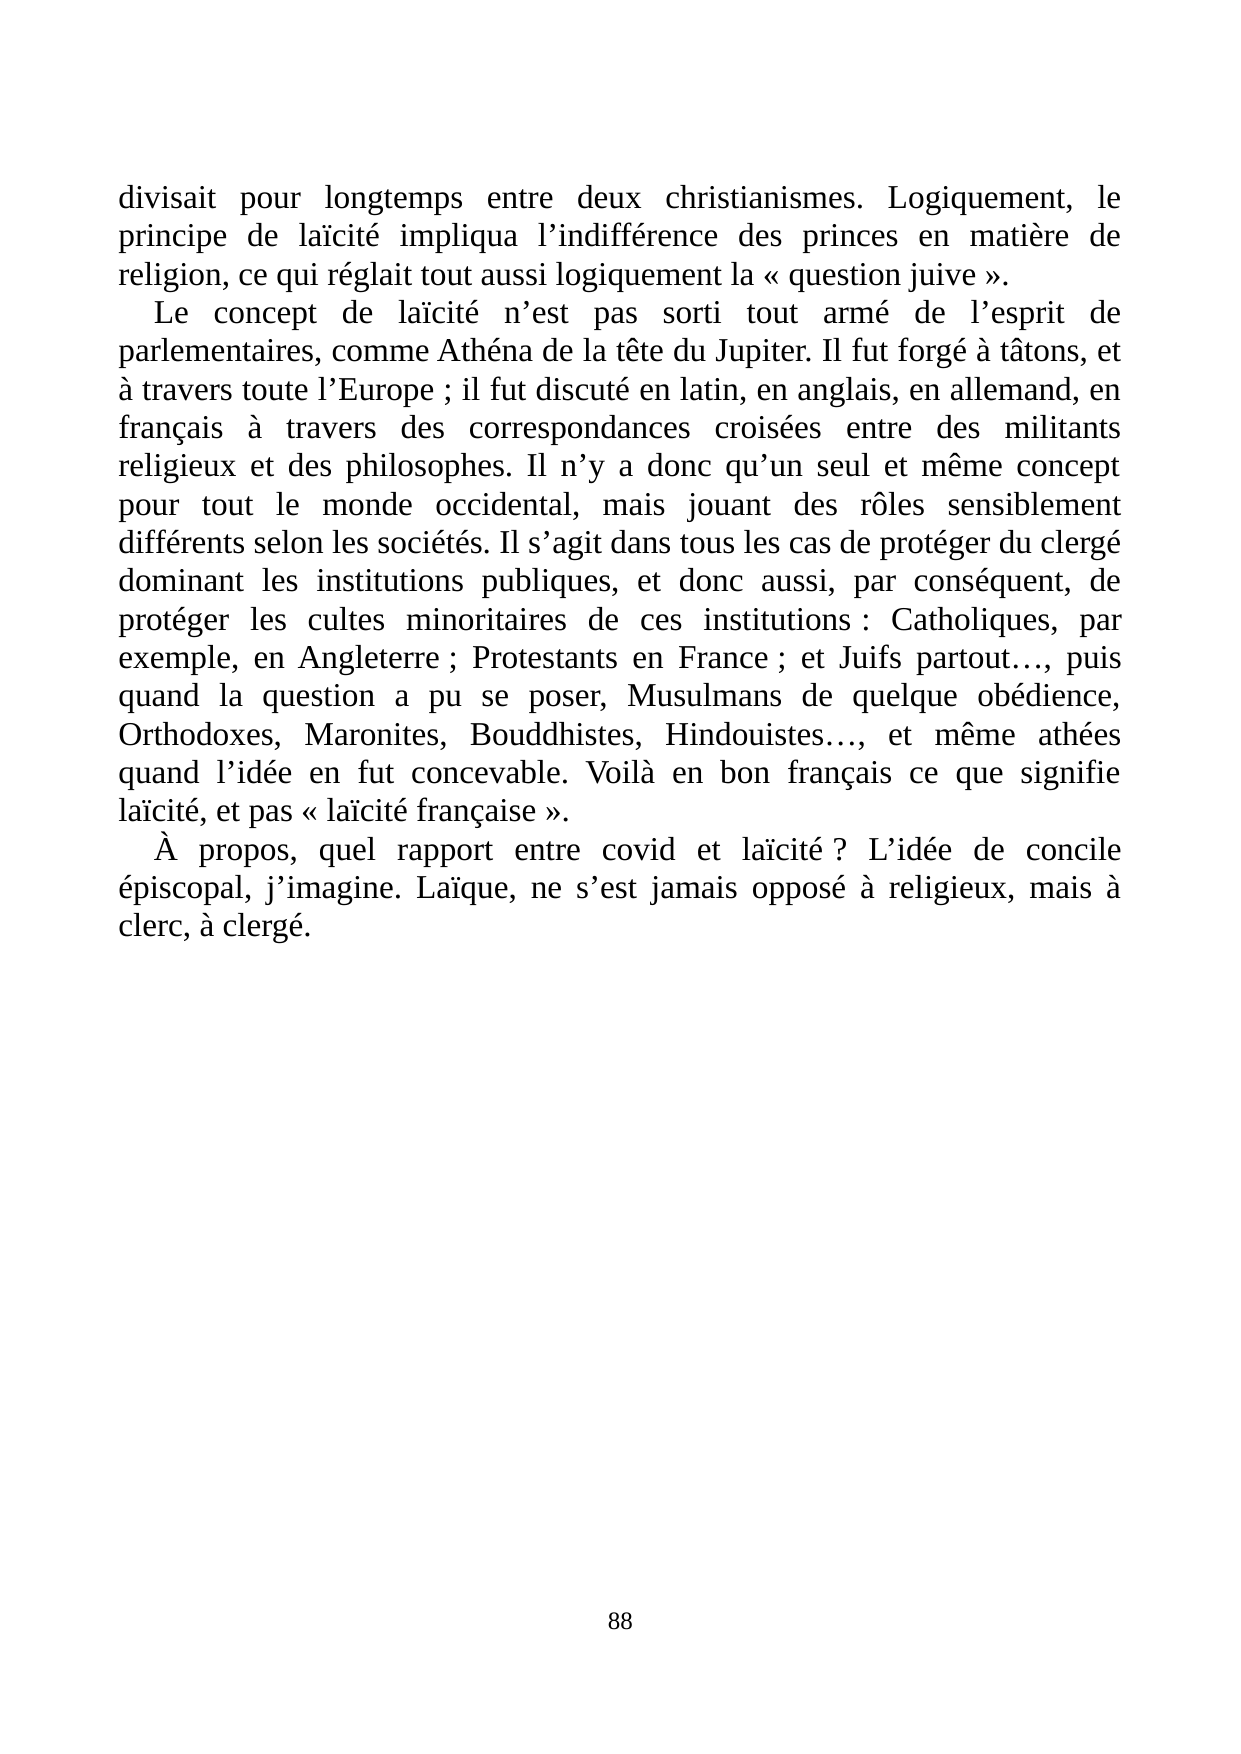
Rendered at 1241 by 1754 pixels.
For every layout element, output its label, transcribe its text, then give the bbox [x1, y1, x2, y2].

text divisait pour longtemps entre deux christianismes. Logiquement, le principe de laïcité impliqua l’indifférence des princes en matière de religion, ce qui réglait tout aussi logiquement la « question juive ». [118, 177, 1122, 292]
text À propos, quel rapport entre covid et laïcité ? L’idée de concile épiscopal, j’imagine. Laïque, ne s’est jamais opposé à religieux, mais à clerc, à clergé. [118, 829, 1122, 944]
text Le concept de laïcité n’est pas sorti tout armé de l’esprit de parlementaires, comme Athéna de la tête du Jupiter. Il fut forgé à tâtons, et à travers toute l’Europe ; il fut discuté en latin, en anglais, en allemand, en français à travers des correspondances croisées entre des militants religieux et des philosophes. Il n’y a donc qu’un seul et même concept pour tout le monde occidental, mais jouant des rôles sensiblement différents selon les sociétés. Il s’agit dans tous les cas de protéger du clergé dominant les institutions publiques, et donc aussi, par conséquent, de protéger les cultes minoritaires de ces institutions : Catholiques, par exemple, en Angleterre ; Protestants en France ; et Juifs partout…, puis quand la question a pu se poser, Musulmans de quelque obédience, Orthodoxes, Maronites, Bouddhistes, Hindouistes…, et même athées quand l’idée en fut concevable. Voilà en bon français ce que signifie laïcité, et pas « laïcité française ». [118, 292, 1122, 829]
